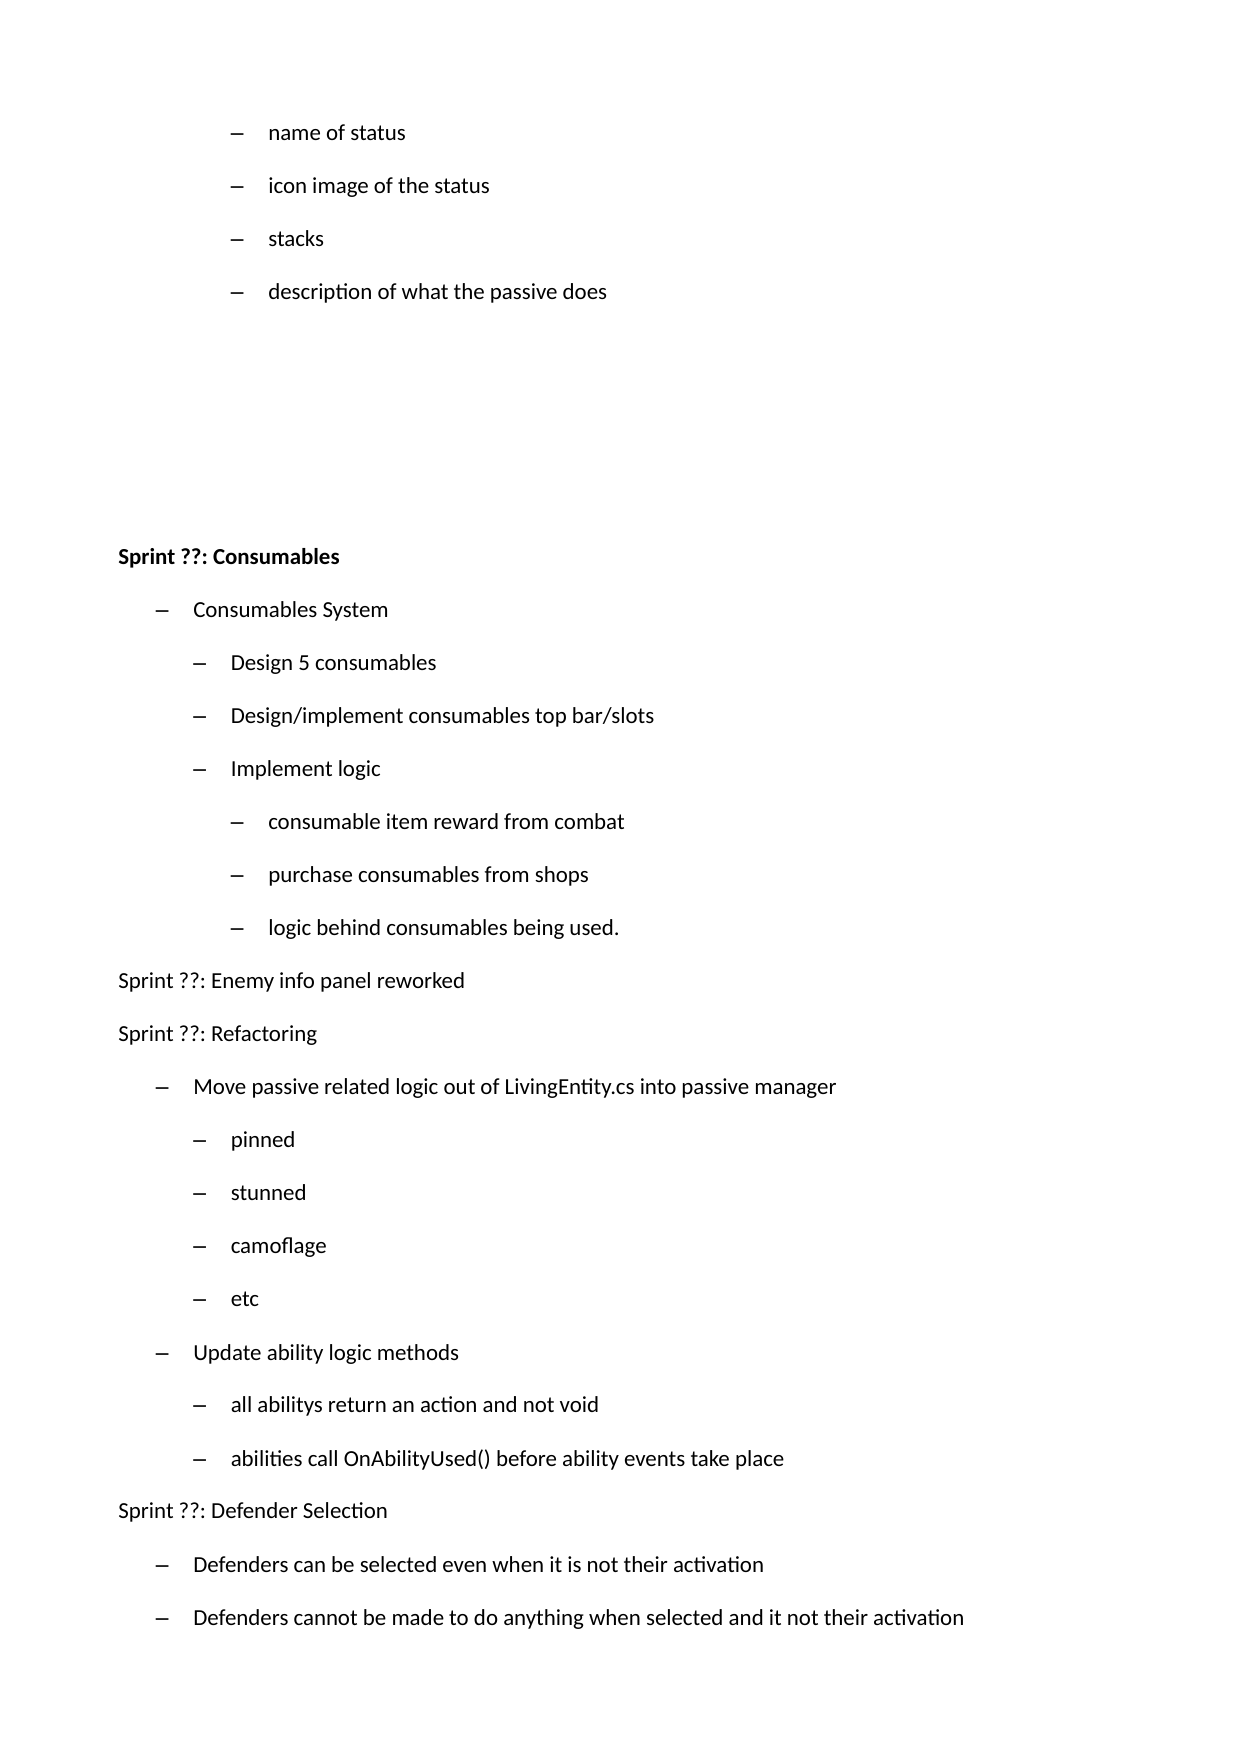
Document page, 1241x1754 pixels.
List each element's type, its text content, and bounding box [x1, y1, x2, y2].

list Implement logic [193, 754, 1122, 782]
list Defenders can be selected even when it is not their activation [156, 1550, 1122, 1578]
text Sprint ??: Consumables [118, 542, 1122, 570]
list name of status [231, 118, 1122, 146]
list Move passive related logic out of LivingEntity.cs into passive manager [156, 1072, 1122, 1101]
list stunned [193, 1178, 1122, 1207]
list purchase consumables from shops [231, 860, 1122, 888]
list camoflage [193, 1232, 1122, 1259]
list Design 5 consumables [193, 648, 1122, 676]
list Update ability logic methods [156, 1338, 1122, 1366]
list consumable item reward from combat [231, 807, 1122, 835]
text Sprint ??: Enemy info panel reworked [118, 966, 1122, 994]
list all abilitys return an action and not void [193, 1391, 1122, 1419]
list description of what the passive does [231, 277, 1122, 305]
list Consumables System [156, 595, 1122, 623]
list Defenders cannot be made to do anything when selected and it not their activation [156, 1603, 1122, 1631]
list etc [193, 1284, 1122, 1313]
list icon image of the status [231, 171, 1122, 199]
text Sprint ??: Refactoring [118, 1019, 1122, 1047]
list abilities call OnAbilityUsed() before ability events take place [193, 1444, 1122, 1472]
list pinned [193, 1126, 1122, 1153]
list Design/implement consumables top bar/slots [193, 701, 1122, 729]
list logic behind consumables being used. [231, 913, 1122, 941]
list stacks [231, 224, 1122, 252]
text Sprint ??: Defender Selection [118, 1497, 1122, 1525]
